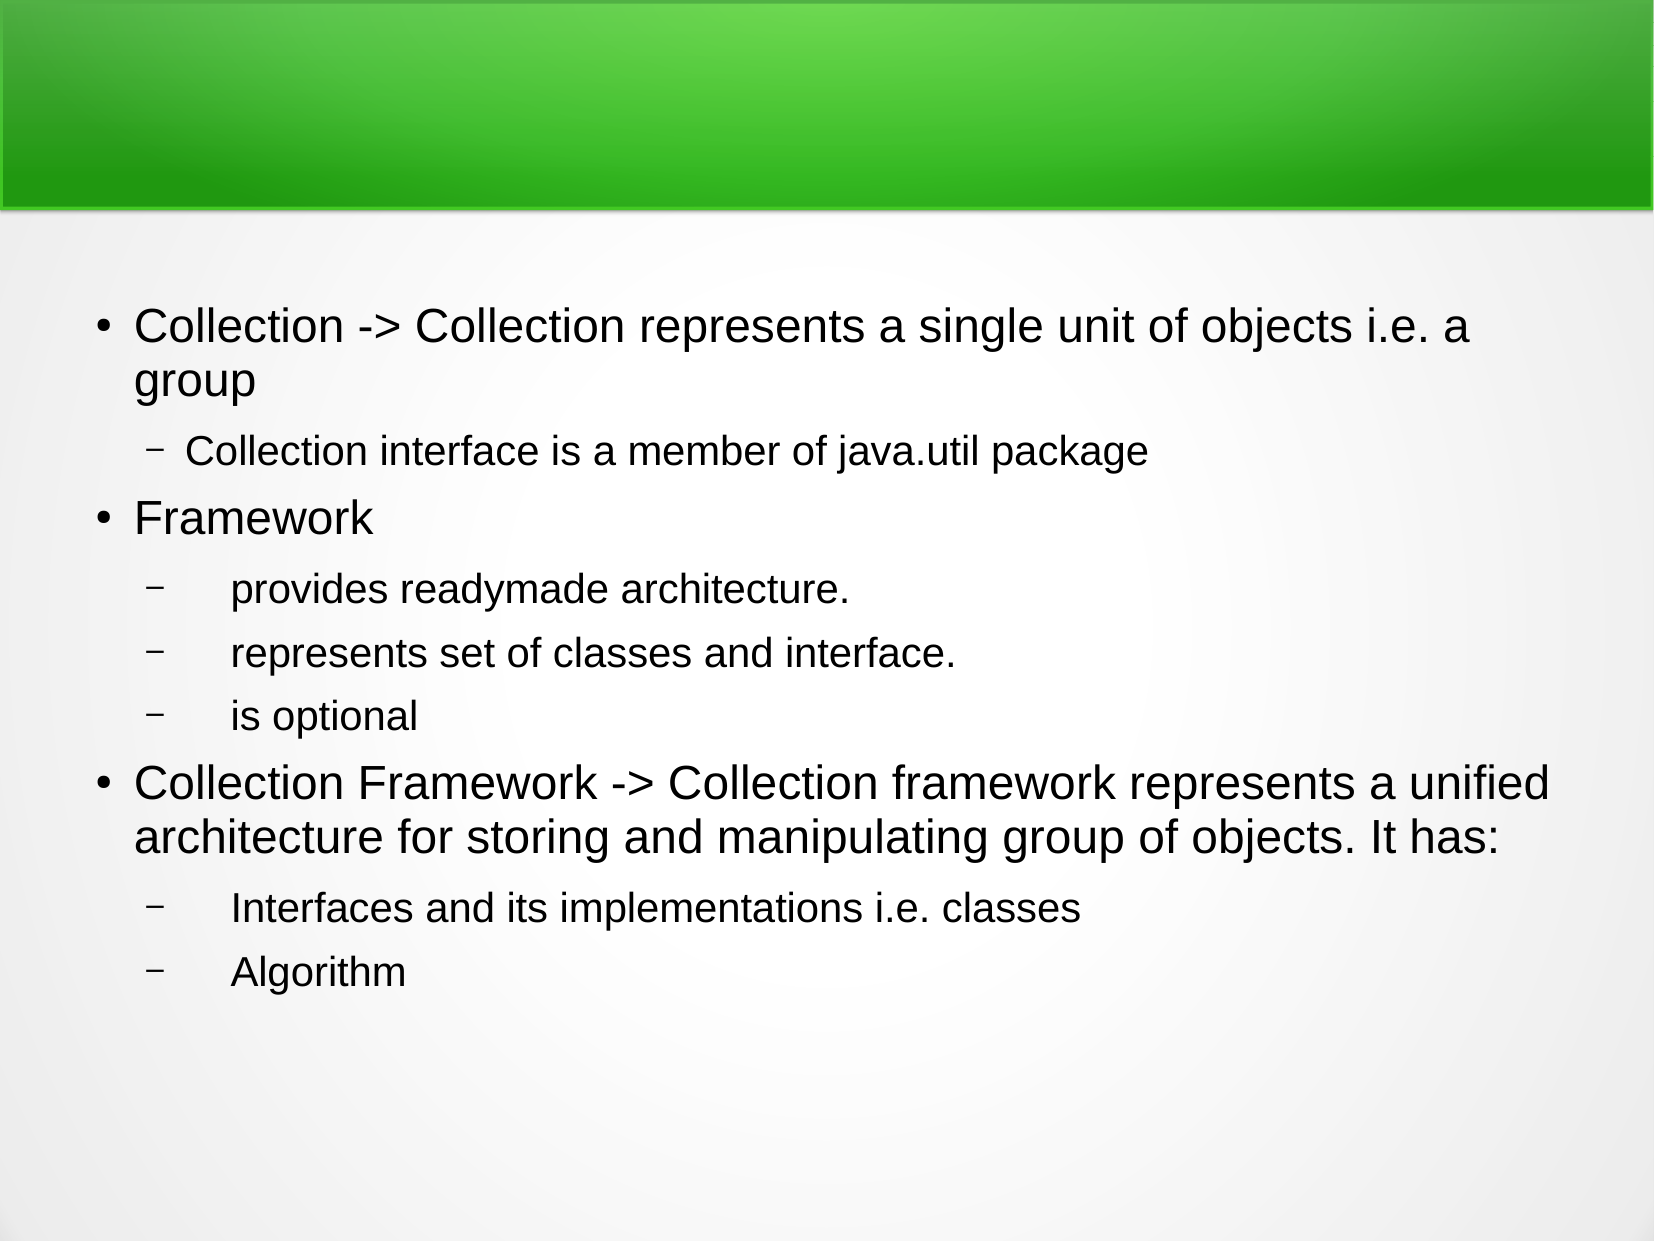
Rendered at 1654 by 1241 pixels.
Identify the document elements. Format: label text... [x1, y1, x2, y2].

list Collection -> Collection represents a single unit of objects i.e. a group Collection interface is a member of java.util package Framework provides readymade architecture. represents set of classes and interface. is optional Collection Framework -> Collection framework represents a unified architecture for storing and manipulating group of objects. It has: Interfaces and its implementations i.e. classes Algorithm [82, 299, 1571, 1019]
